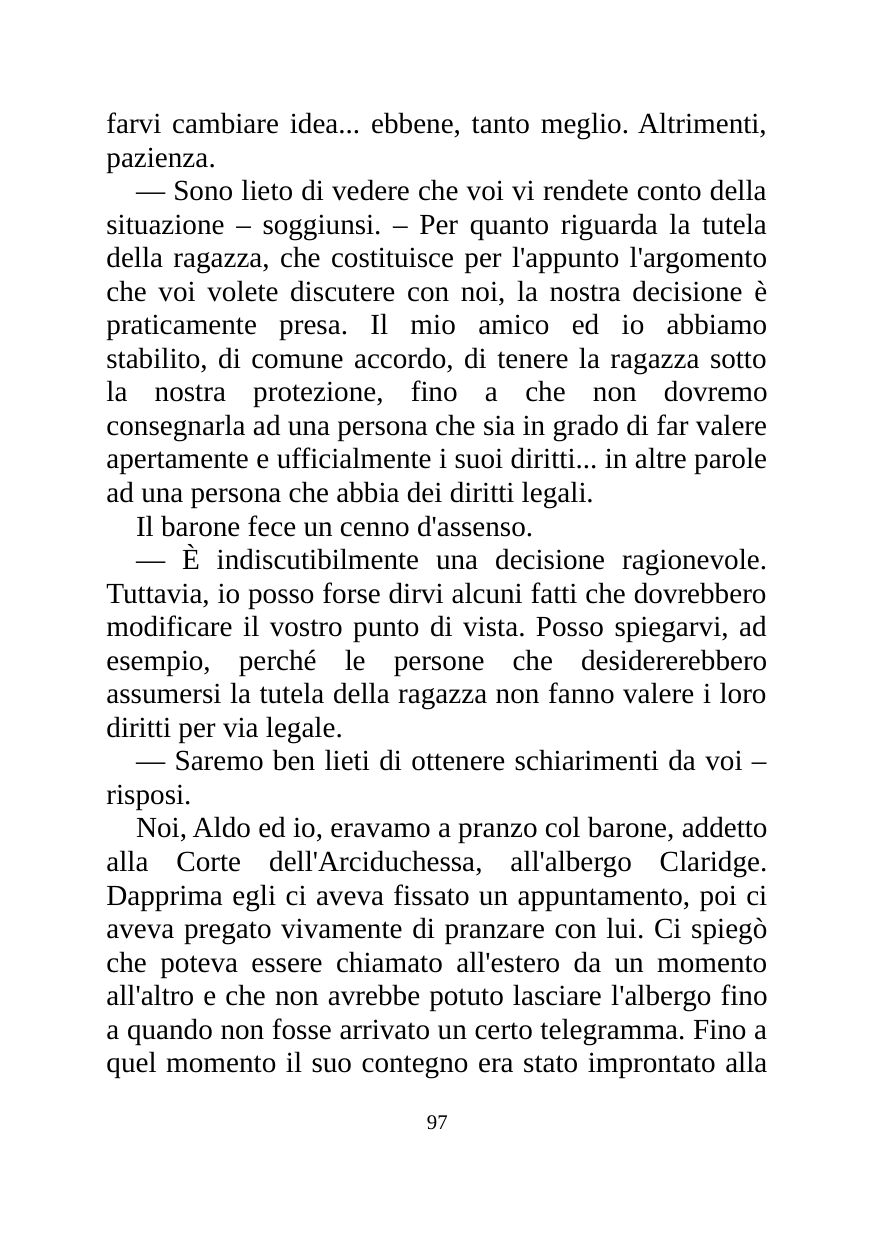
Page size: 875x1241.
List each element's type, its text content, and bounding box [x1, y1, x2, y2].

text — Saremo ben lieti di ottenere schiarimenti da voi – risposi. [106, 743, 768, 811]
text farvi cambiare idea... ebbene, tanto meglio. Altrimenti, pazienza. [106, 106, 768, 173]
text Noi, Aldo ed io, eravamo a pranzo col barone, addetto alla Corte dell'Arciduchessa, all'albergo Claridge. Dapprima egli ci aveva fissato un appuntamento, poi ci aveva pregato vivamente di pranzare con lui. Ci spiegò che poteva essere chiamato all'estero da un momento all'altro e che non avrebbe potuto lasciare l'albergo fino a quando non fosse arrivato un certo telegramma. Fino a quel momento il suo contegno era stato improntato alla [106, 811, 768, 1079]
text — Sono lieto di vedere che voi vi rendete conto della situazione – soggiunsi. – Per quanto riguarda la tutela della ragazza, che costituisce per l'appunto l'argomento che voi volete discutere con noi, la nostra decisione è praticamente presa. Il mio amico ed io abbiamo stabilito, di comune accordo, di tenere la ragazza sotto la nostra protezione, fino a che non dovremo consegnarla ad una persona che sia in grado di far valere apertamente e ufficialmente i suoi diritti... in altre parole ad una persona che abbia dei diritti legali. [106, 173, 768, 509]
text — È indiscutibilmente una decisione ragionevole. Tuttavia, io posso forse dirvi alcuni fatti che dovrebbero modificare il vostro punto di vista. Posso spiegarvi, ad esempio, perché le persone che desidererebbero assumersi la tutela della ragazza non fanno valere i loro diritti per via legale. [106, 542, 768, 743]
text Il barone fece un cenno d'assenso. [106, 509, 768, 542]
